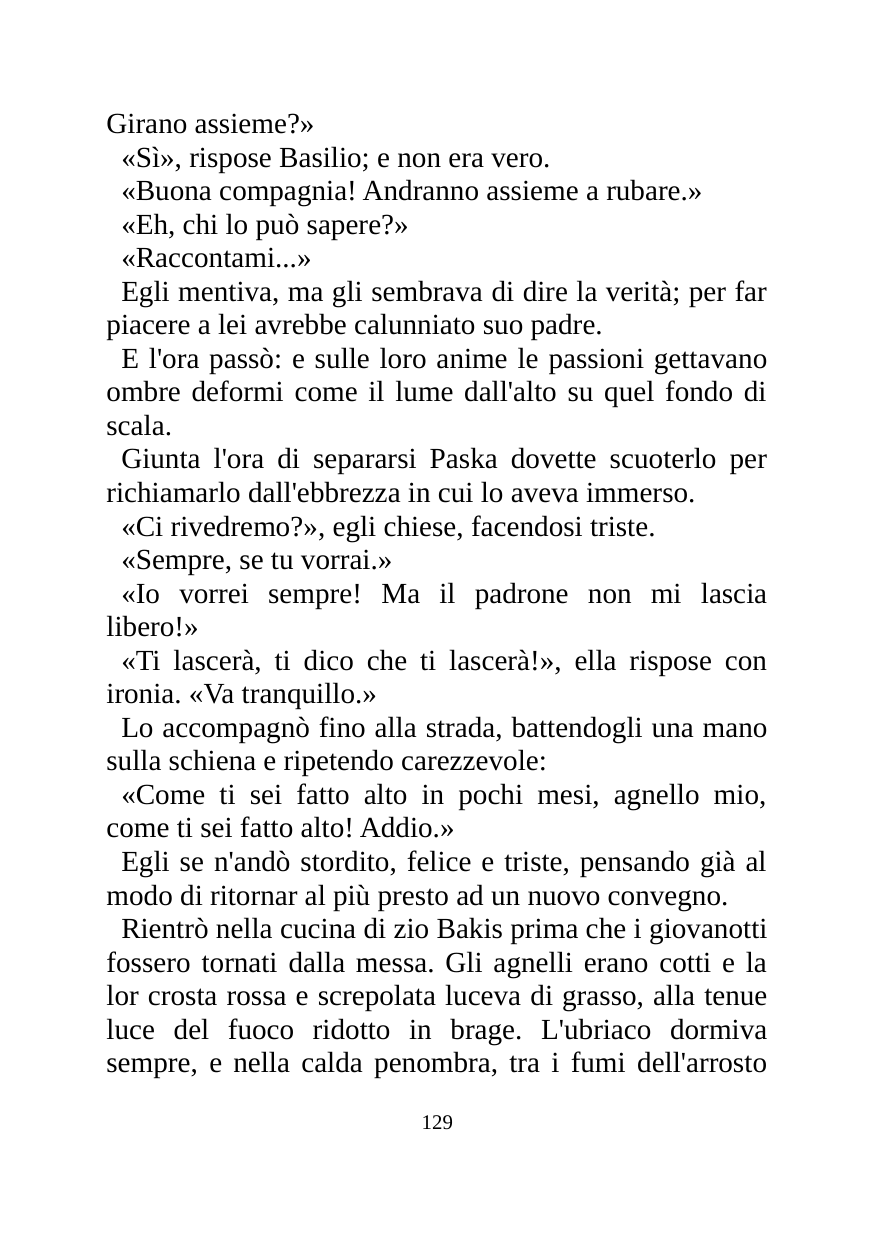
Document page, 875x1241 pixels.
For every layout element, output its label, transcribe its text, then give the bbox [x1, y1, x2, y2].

text Girano assieme?» [106, 106, 768, 140]
text «Raccontami...» [106, 240, 768, 274]
text Egli mentiva, ma gli sembrava di dire la verità; per far piacere a lei avrebbe calunniato suo padre. [106, 274, 768, 341]
text E l'ora passò: e sulle loro anime le passioni gettavano ombre deformi come il lume dall'alto su quel fondo di scala. [106, 341, 768, 442]
text «Sì», rispose Basilio; e non era vero. [106, 140, 768, 173]
text «Ti lascerà, ti dico che ti lascerà!», ella rispose con ironia. «Va tranquillo.» [106, 643, 768, 710]
text Lo accompagnò fino alla strada, battendogli una mano sulla schiena e ripetendo carezzevole: [106, 710, 768, 777]
text «Eh, chi lo può sapere?» [106, 207, 768, 240]
text Rientrò nella cucina di zio Bakis prima che i giovanotti fossero tornati dalla messa. Gli agnelli erano cotti e la lor crosta rossa e screpolata luceva di grasso, alla tenue luce del fuoco ridotto in brage. L'ubriaco dormiva sempre, e nella calda penombra, tra i fumi dell'arrosto [106, 911, 768, 1079]
text Giunta l'ora di separarsi Paska dovette scuoterlo per richiamarlo dall'ebbrezza in cui lo aveva immerso. [106, 442, 768, 509]
text «Come ti sei fatto alto in pochi mesi, agnello mio, come ti sei fatto alto! Addio.» [106, 777, 768, 844]
text Egli se n'andò stordito, felice e triste, pensando già al modo di ritornar al più presto ad un nuovo convegno. [106, 844, 768, 911]
text «Buona compagnia! Andranno assieme a rubare.» [106, 173, 768, 207]
text «Sempre, se tu vorrai.» [106, 542, 768, 576]
text «Io vorrei sempre! Ma il padrone non mi lascia libero!» [106, 576, 768, 643]
text «Ci rivedremo?», egli chiese, facendosi triste. [106, 509, 768, 542]
